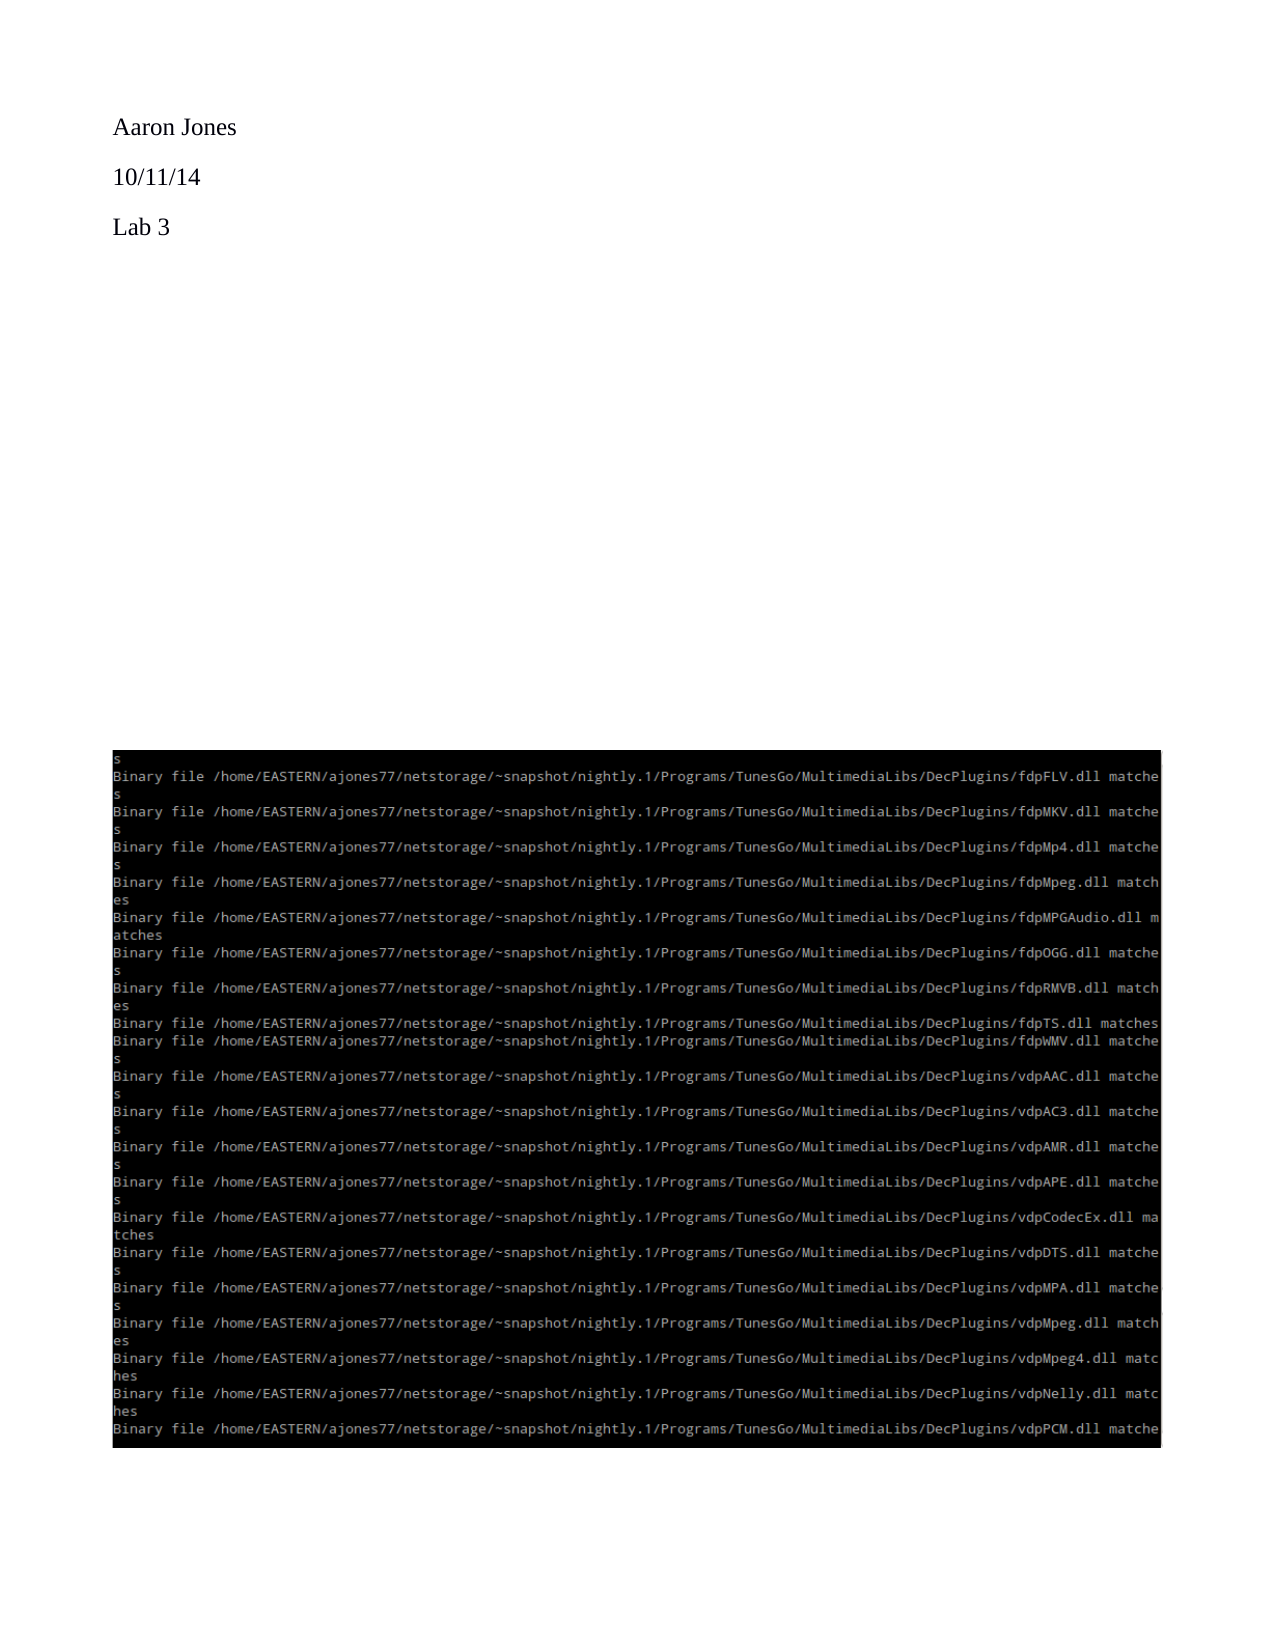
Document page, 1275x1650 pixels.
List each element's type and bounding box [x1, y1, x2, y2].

picture [112, 750, 1163, 1448]
